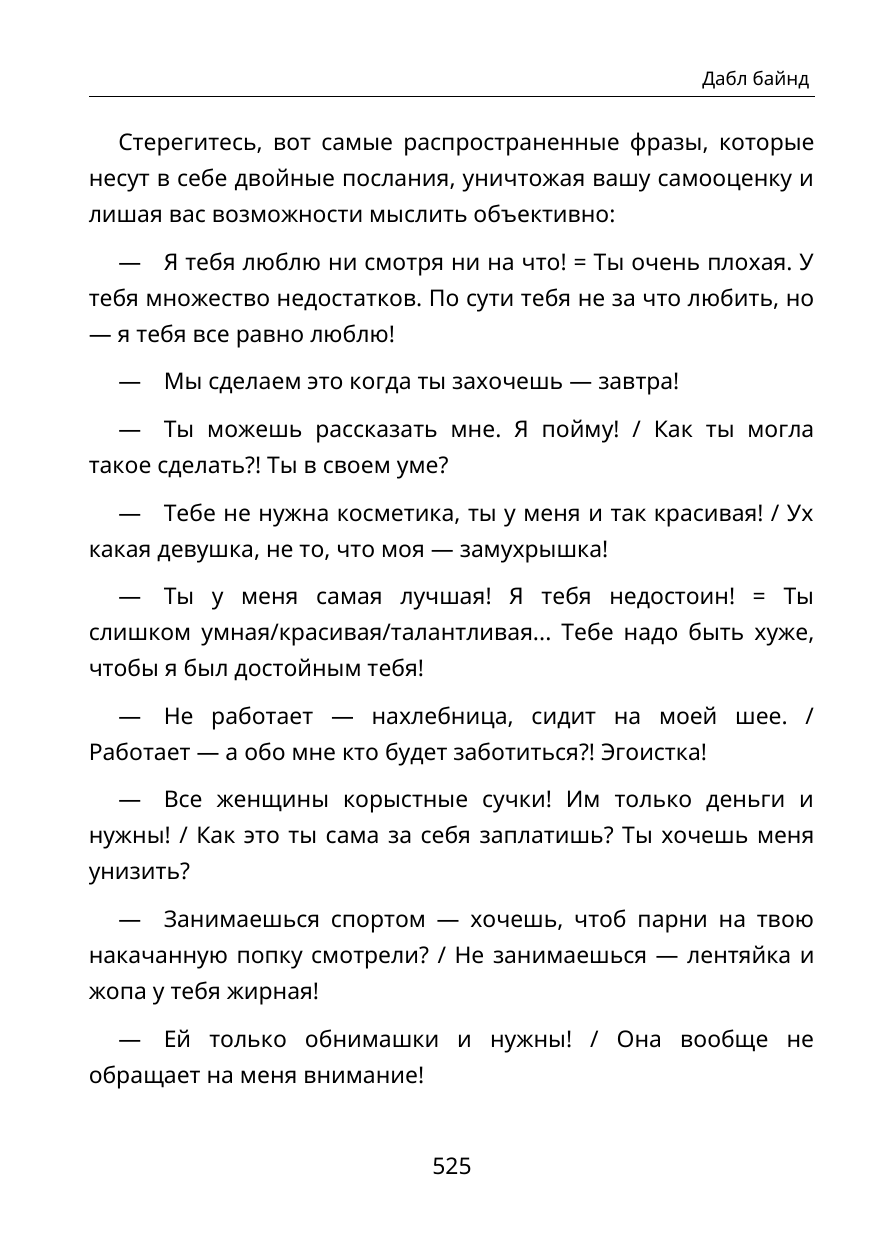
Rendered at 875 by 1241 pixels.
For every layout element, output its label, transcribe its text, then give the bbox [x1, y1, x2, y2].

list Я тебя люблю ни смотря ни на что! = Ты очень плохая. У тебя множество недостатков. По сути тебя не за что любить, но — я тебя все равно люблю! [88, 246, 815, 349]
list Все женщины корыстные сучки! Им только деньги и нужны! / Как это ты сама за себя заплатишь? Ты хочешь меня унизить? [88, 783, 815, 887]
list Ей только обнимашки и нужны! / Она вообще не обращает на меня внимание! [88, 1023, 815, 1090]
list Занимаешься спортом — хочешь, чтоб парни на твою накачанную попку смотрели? / Не занимаешься — лентяйка и жопа у тебя жирная! [88, 903, 815, 1006]
list Ты можешь рассказать мне. Я пойму! / Как ты могла такое сделать?! Ты в своем уме? [88, 413, 815, 480]
text Стерегитесь, вот самые распространенные фразы, которые несут в себе двойные послания, уничтожая вашу самооценку и лишая вас возможности мыслить объективно: [88, 126, 815, 229]
list Тебе не нужна косметика, ты у меня и так красивая! / Ух какая девушка, не то, что моя — замухрышка! [88, 497, 815, 564]
list Не работает — нахлебница, сидит на моей шее. / Работает — а обо мне кто будет заботиться?! Эгоистка! [88, 700, 815, 767]
list Ты у меня самая лучшая! Я тебя недостоин! = Ты слишком умная/красивая/талантливая... Тебе надо быть хуже, чтобы я был достойным тебя! [88, 580, 815, 683]
list Мы сделаем это когда ты захочешь — завтра! [88, 365, 815, 396]
